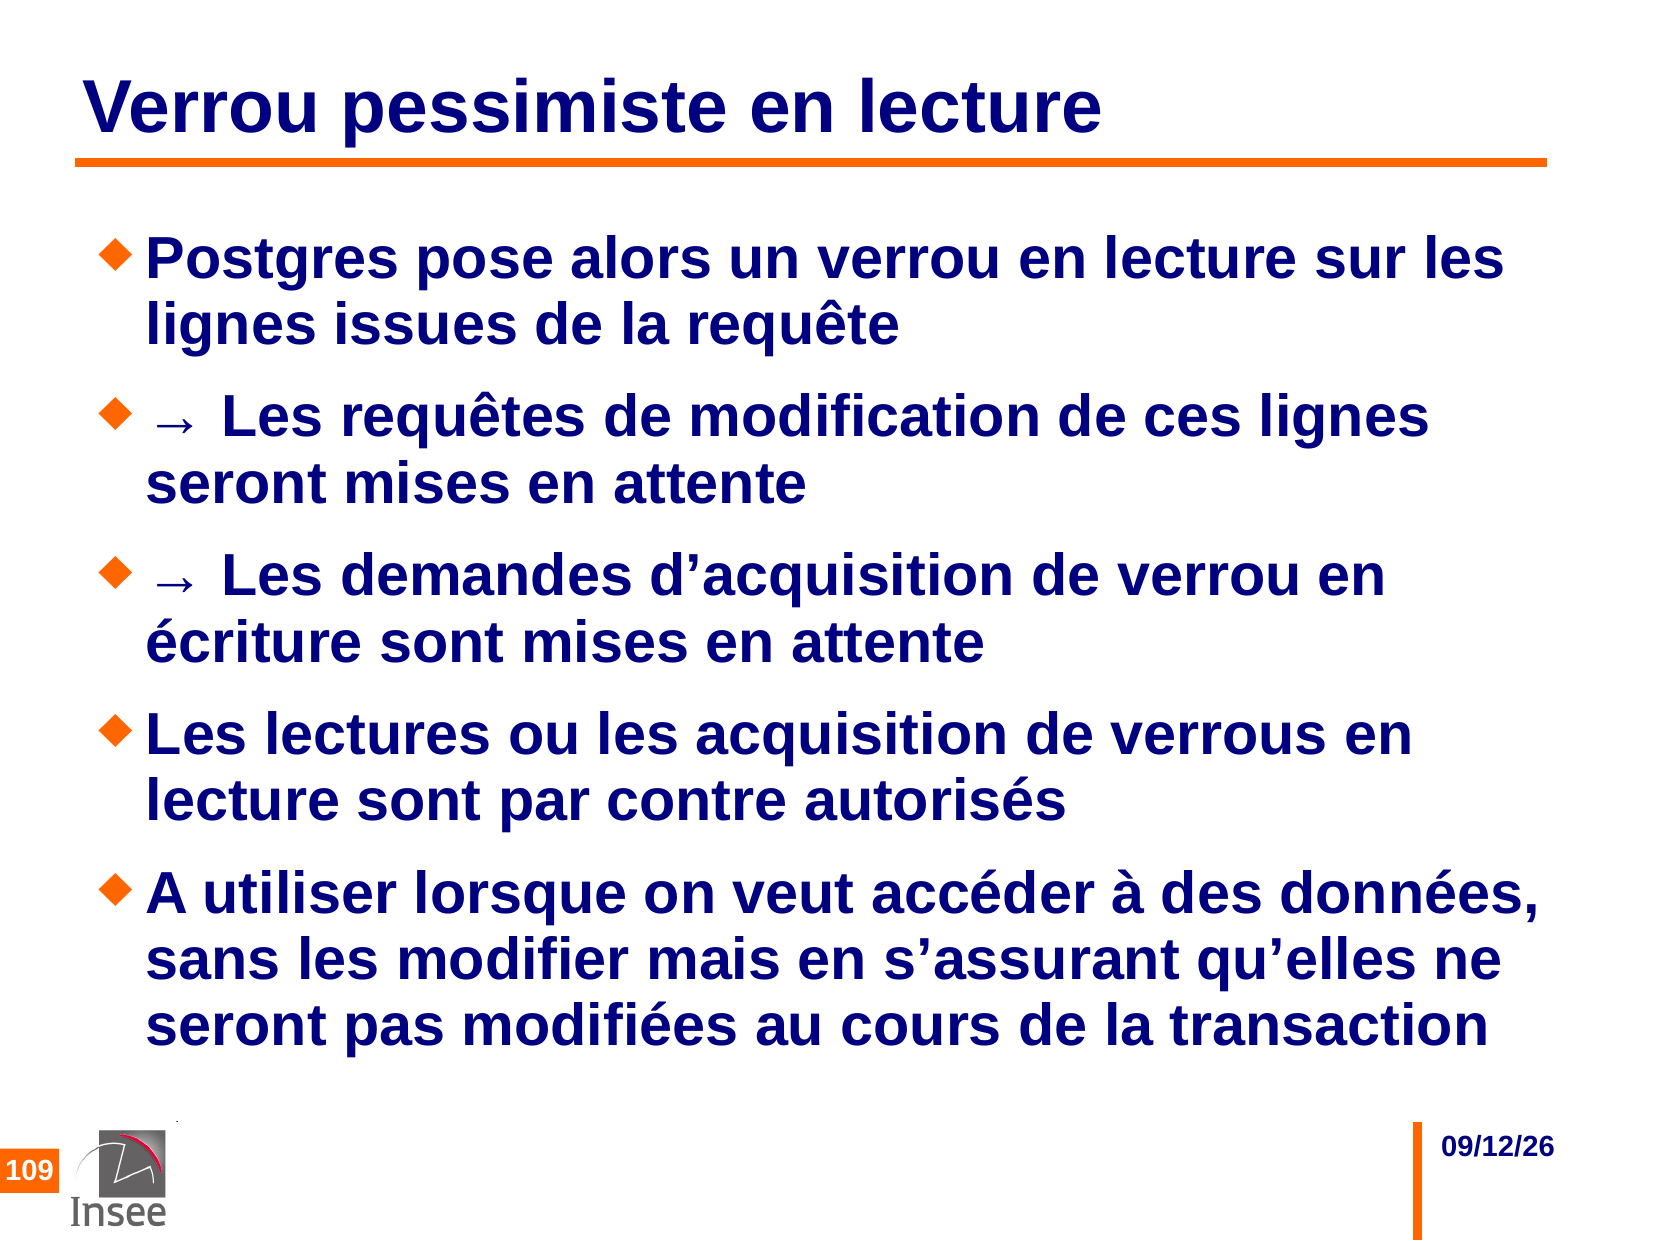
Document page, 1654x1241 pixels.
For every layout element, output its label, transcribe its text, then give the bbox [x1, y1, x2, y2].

picture [62, 1121, 178, 1241]
title Verrou pessimiste en lecture [82, 49, 1619, 163]
list Postgres pose alors un verrou en lecture sur les lignes issues de la requête → Les requêtes de modification de ces lignes seront mises en attente → Les demandes d’acquisition de verrou en écriture sont mises en attente Les lectures ou les acquisition de verrous en lecture sont par contre autorisés A utiliser lorsque on veut accéder à des données, sans les modifier mais en s’assurant qu’elles ne seront pas modifiées au cours de la transaction [82, 224, 1571, 1063]
